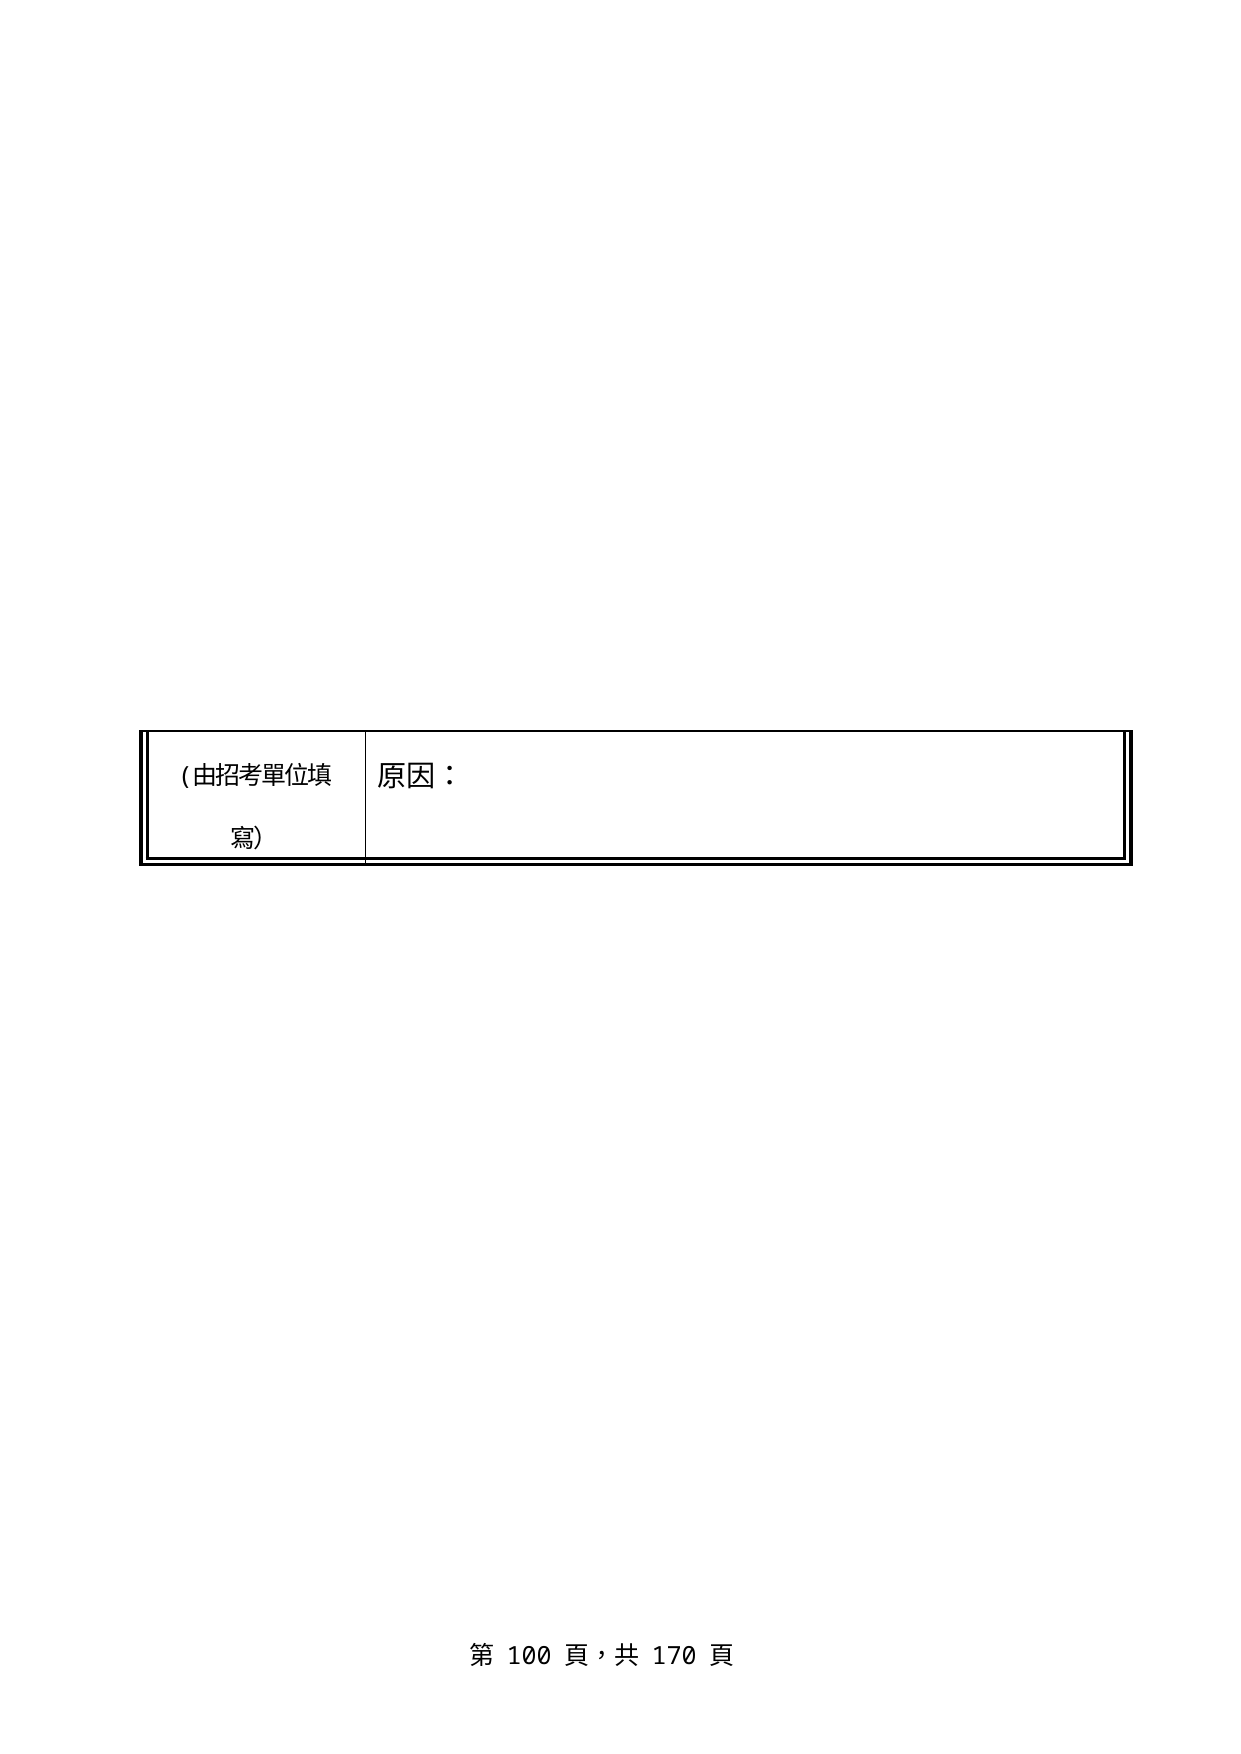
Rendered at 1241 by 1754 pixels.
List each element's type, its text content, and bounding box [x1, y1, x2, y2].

table_cell 原因： [366, 732, 1123, 857]
table_cell (由招考單位填寫） [149, 732, 365, 857]
